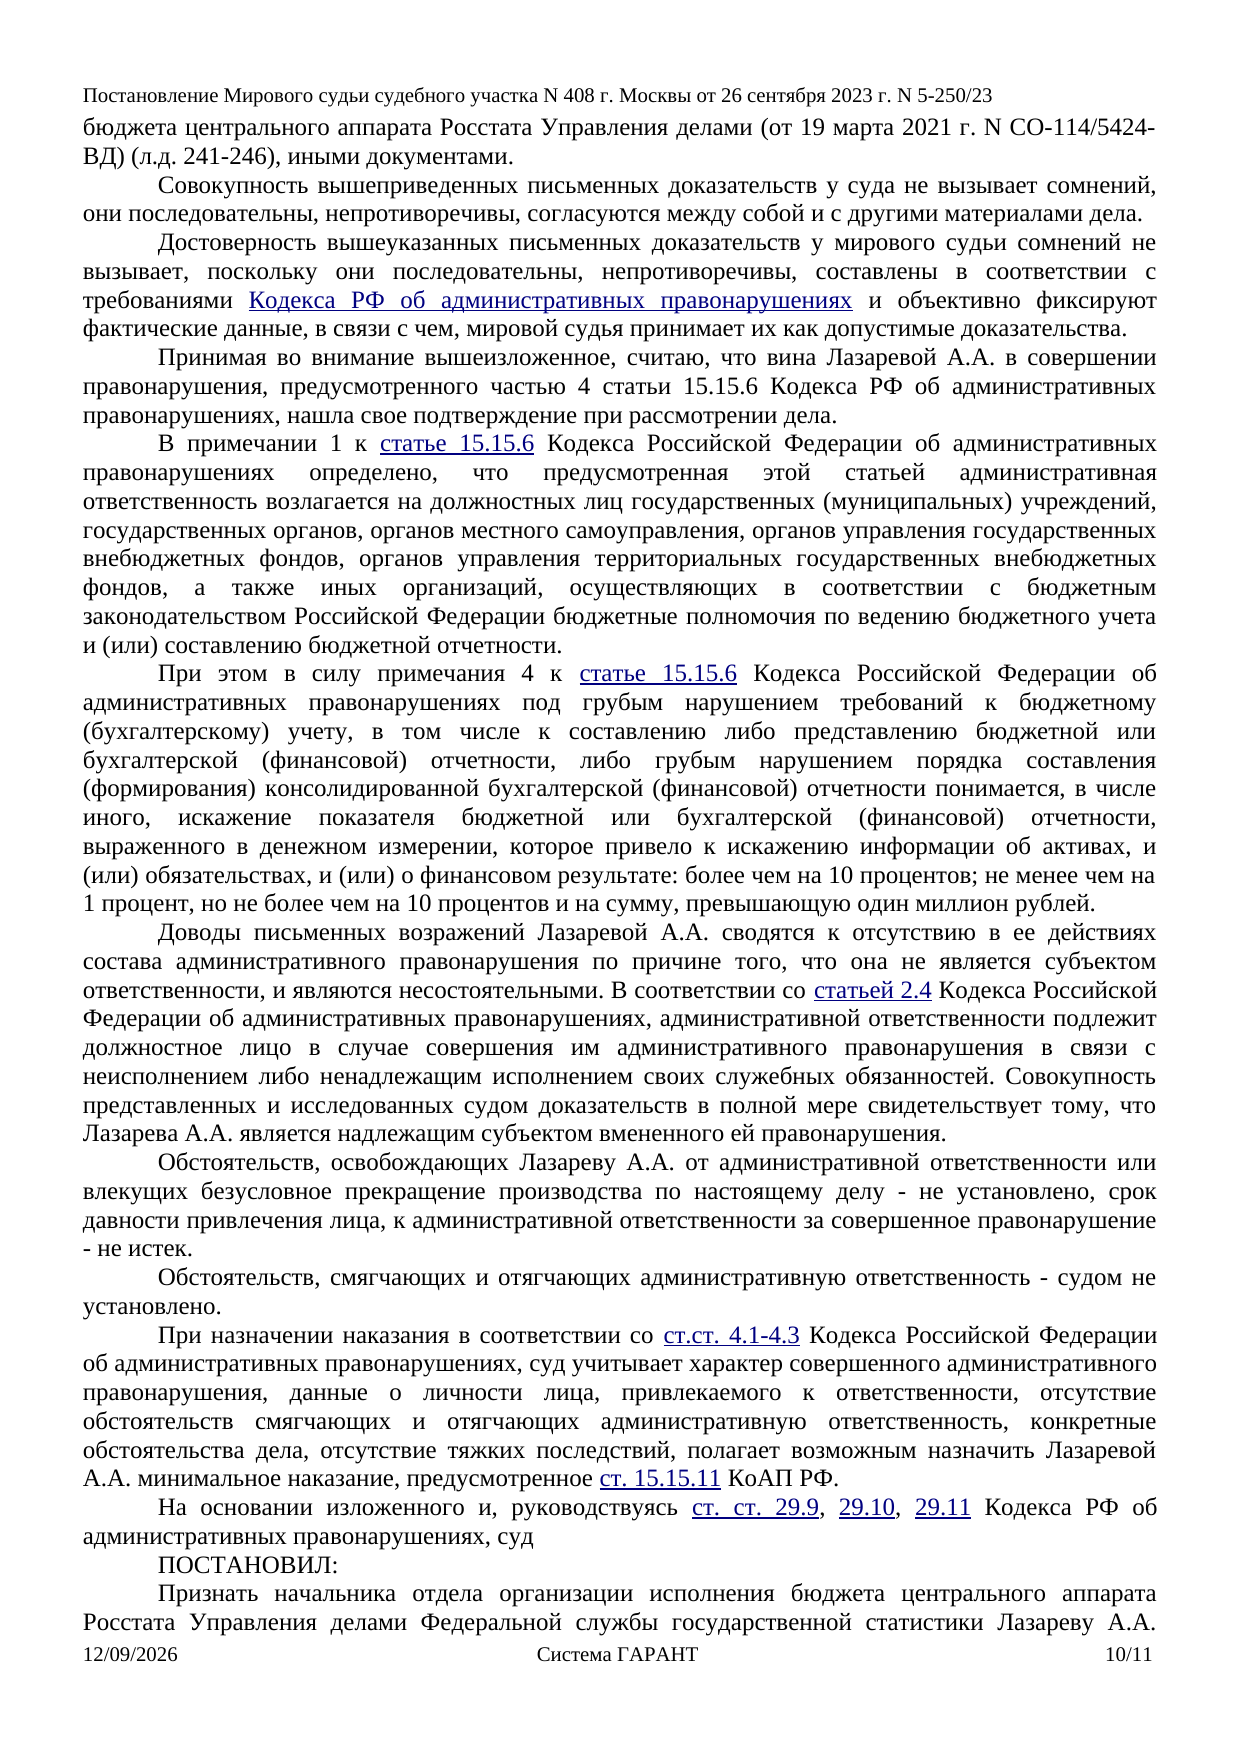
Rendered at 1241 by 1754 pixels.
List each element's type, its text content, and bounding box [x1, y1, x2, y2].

text Достоверность вышеуказанных письменных доказательств у мирового судьи сомнений не вызывает, поскольку они последовательны, непротиворечивы, составлены в соответствии с требованиями Кодекса РФ об административных правонарушениях и объективно фиксируют фактические данные, в связи с чем, мировой судья принимает их как допустимые доказательства. [83, 227, 1157, 342]
text Признать начальника отдела организации исполнения бюджета центрального аппарата Росстата Управления делами Федеральной службы государственной статистики Лазареву А.А. [83, 1578, 1157, 1636]
text бюджета центрального аппарата Росстата Управления делами (от 19 марта 2021 г. N СО-114/5424-ВД) (л.д. 241-246), иными документами. [83, 112, 1157, 170]
text Обстоятельств, освобождающих Лазареву А.А. от административной ответственности или влекущих безусловное прекращение производства по настоящему делу - не установлено, срок давности привлечения лица, к административной ответственности за совершенное правонарушение - не истек. [83, 1147, 1157, 1262]
text При этом в силу примечания 4 к статье 15.15.6 Кодекса Российской Федерации об административных правонарушениях под грубым нарушением требований к бюджетному (бухгалтерскому) учету, в том числе к составлению либо представлению бюджетной или бухгалтерской (финансовой) отчетности, либо грубым нарушением порядка составления (формирования) консолидированной бухгалтерской (финансовой) отчетности понимается, в числе иного, искажение показателя бюджетной или бухгалтерской (финансовой) отчетности, выраженного в денежном измерении, которое привело к искажению информации об активах, и (или) обязательствах, и (или) о финансовом результате: более чем на 10 процентов; не менее чем на 1 процент, но не более чем на 10 процентов и на сумму, превышающую один миллион рублей. [83, 658, 1157, 917]
text Совокупность вышеприведенных письменных доказательств у суда не вызывает сомнений, они последовательны, непротиворечивы, согласуются между собой и с другими материалами дела. [83, 170, 1157, 227]
text Принимая во внимание вышеизложенное, считаю, что вина Лазаревой А.А. в совершении правонарушения, предусмотренного частью 4 статьи 15.15.6 Кодекса РФ об административных правонарушениях, нашла свое подтверждение при рассмотрении дела. [83, 342, 1157, 428]
text При назначении наказания в соответствии со ст.ст. 4.1-4.3 Кодекса Российской Федерации об административных правонарушениях, суд учитывает характер совершенного административного правонарушения, данные о личности лица, привлекаемого к ответственности, отсутствие обстоятельств смягчающих и отягчающих административную ответственность, конкретные обстоятельства дела, отсутствие тяжких последствий, полагает возможным назначить Лазаревой А.А. минимальное наказание, предусмотренное ст. 15.15.11 КоАП РФ. [83, 1320, 1157, 1492]
text В примечании 1 к статье 15.15.6 Кодекса Российской Федерации об административных правонарушениях определено, что предусмотренная этой статьей административная ответственность возлагается на должностных лиц государственных (муниципальных) учреждений, государственных органов, органов местного самоуправления, органов управления государственных внебюджетных фондов, органов управления территориальных государственных внебюджетных фондов, а также иных организаций, осуществляющих в соответствии с бюджетным законодательством Российской Федерации бюджетные полномочия по ведению бюджетного учета и (или) составлению бюджетной отчетности. [83, 428, 1157, 658]
text ПОСТАНОВИЛ: [83, 1550, 1157, 1578]
text Доводы письменных возражений Лазаревой А.А. сводятся к отсутствию в ее действиях состава административного правонарушения по причине того, что она не является субъектом ответственности, и являются несостоятельными. В соответствии со статьей 2.4 Кодекса Российской Федерации об административных правонарушениях, административной ответственности подлежит должностное лицо в случае совершения им административного правонарушения в связи с неисполнением либо ненадлежащим исполнением своих служебных обязанностей. Совокупность представленных и исследованных судом доказательств в полной мере свидетельствует тому, что Лазарева А.А. является надлежащим субъектом вмененного ей правонарушения. [83, 917, 1157, 1147]
text Обстоятельств, смягчающих и отягчающих административную ответственность - судом не установлено. [83, 1262, 1157, 1320]
text На основании изложенного и, руководствуясь ст. ст. 29.9, 29.10, 29.11 Кодекса РФ об административных правонарушениях, суд [83, 1492, 1157, 1550]
